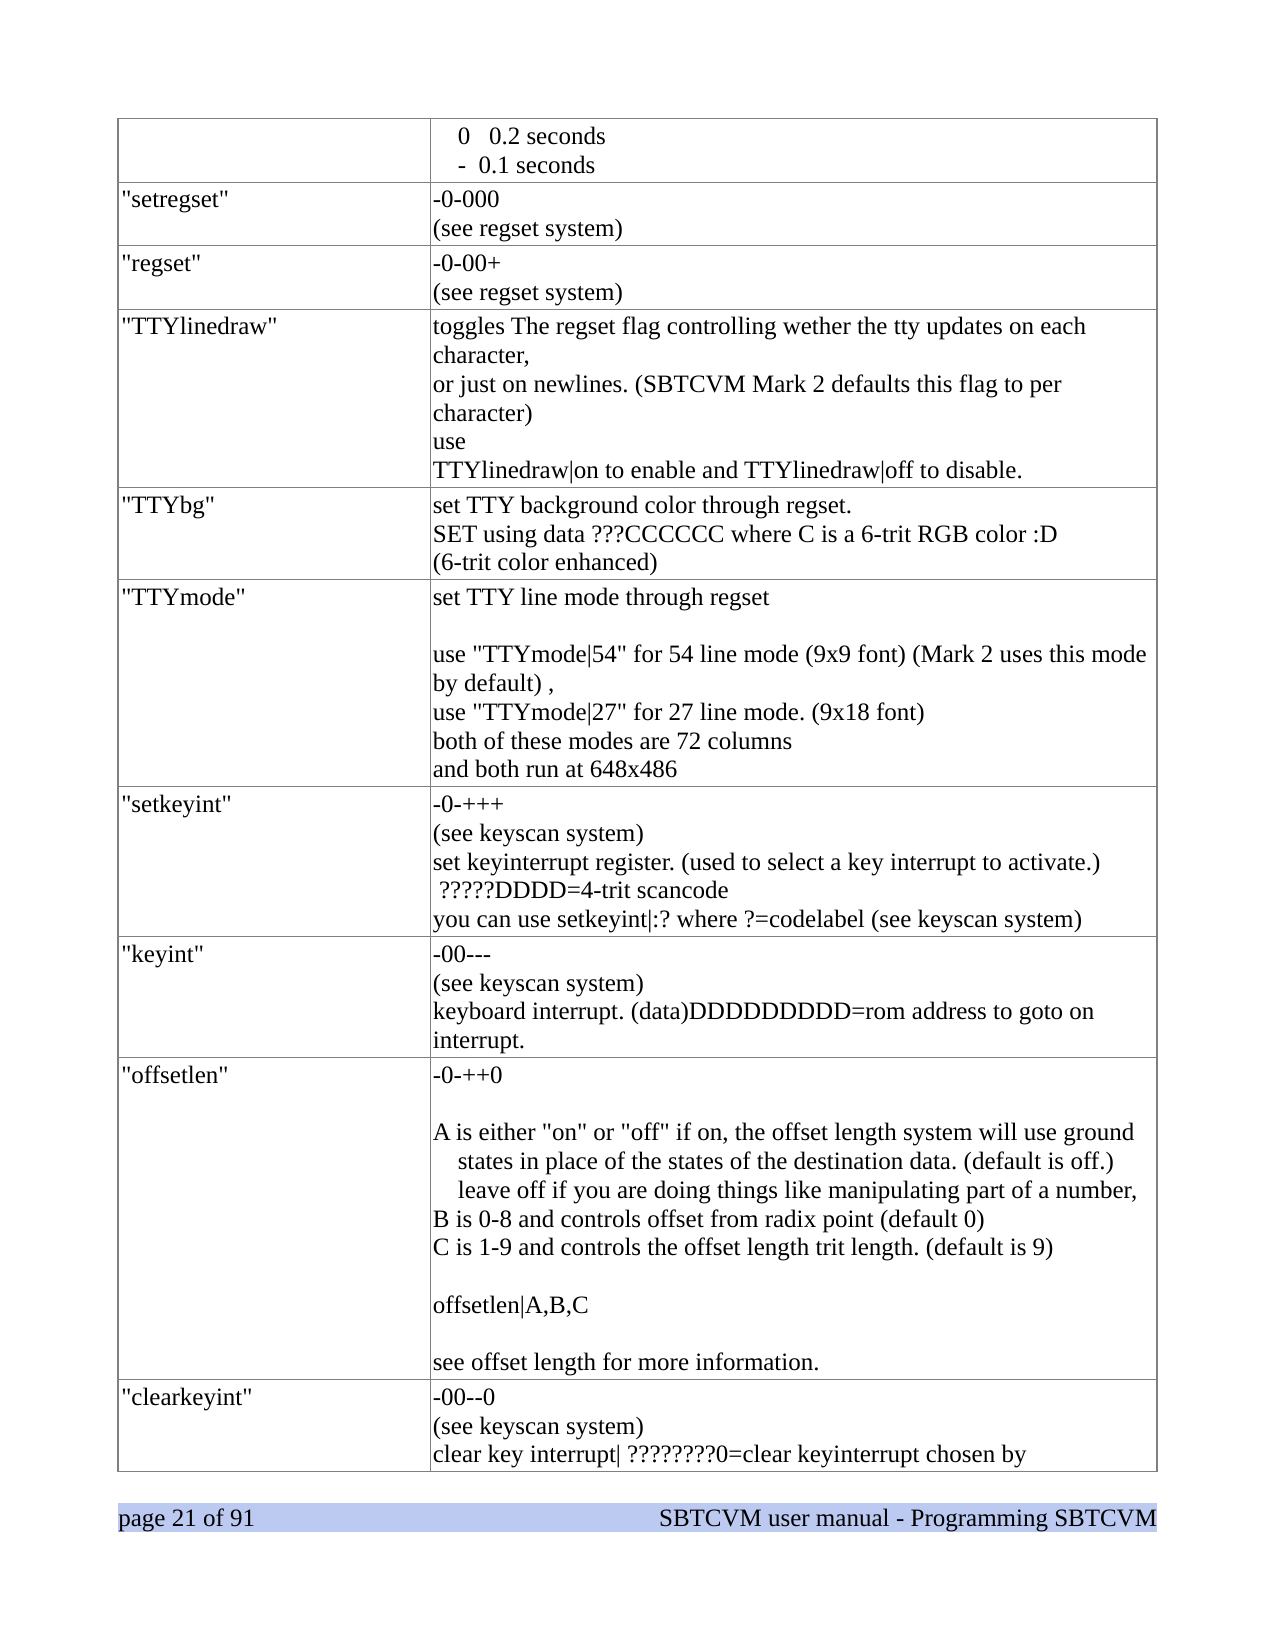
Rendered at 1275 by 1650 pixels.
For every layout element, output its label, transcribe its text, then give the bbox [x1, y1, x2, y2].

table_cell -0-00+ (see regset system) [431, 246, 1156, 308]
table_cell "clearkeyint" [119, 1380, 430, 1471]
table_cell set TTY line mode through regset use "TTYmode|54" for 54 line mode (9x9 font) (Mark 2 uses this mode by default) , use "TTYmode|27" for 27 line mode. (9x18 font) both of these modes are 72 columns and both run at 648x486 [431, 580, 1156, 786]
table_cell 0 0.2 seconds - 0.1 seconds [431, 119, 1156, 182]
table_cell -0-++0 A is either "on" or "off" if on, the offset length system will use ground states in place of the states of the destination data. (default is off.) leave off if you are doing things like manipulating part of a number, B is 0-8 and controls offset from radix point (default 0) C is 1-9 and controls the offset length trit length. (default is 9) offsetlen|A,B,C see offset length for more information. [431, 1058, 1156, 1379]
table_cell -0-+++ (see keyscan system) set keyinterrupt register. (used to select a key interrupt to activate.) ?????DDDD=4-trit scancode you can use setkeyint|:? where ?=codelabel (see keyscan system) [431, 787, 1156, 936]
table_cell -00--0 (see keyscan system) clear key interrupt| ????????0=clear keyinterrupt chosen by [431, 1380, 1156, 1471]
table_cell "setkeyint" [119, 787, 430, 936]
table_cell "offsetlen" [119, 1058, 430, 1379]
table_cell -0-000 (see regset system) [431, 183, 1156, 245]
table_cell toggles The regset flag controlling wether the tty updates on each character, or just on newlines. (SBTCVM Mark 2 defaults this flag to per character) use TTYlinedraw|on to enable and TTYlinedraw|off to disable. [431, 310, 1156, 487]
table_cell "setregset" [119, 183, 430, 245]
table_cell "keyint" [119, 937, 430, 1057]
table_cell "regset" [119, 246, 430, 308]
table_cell set TTY background color through regset. SET using data ???CCCCCC where C is a 6-trit RGB color :D (6-trit color enhanced) [431, 488, 1156, 579]
table_cell [119, 119, 430, 182]
table_cell "TTYmode" [119, 580, 430, 786]
table_cell -00--- (see keyscan system) keyboard interrupt. (data)DDDDDDDDD=rom address to goto on interrupt. [431, 937, 1156, 1057]
table_cell "TTYlinedraw" [119, 310, 430, 487]
table_cell "TTYbg" [119, 488, 430, 579]
